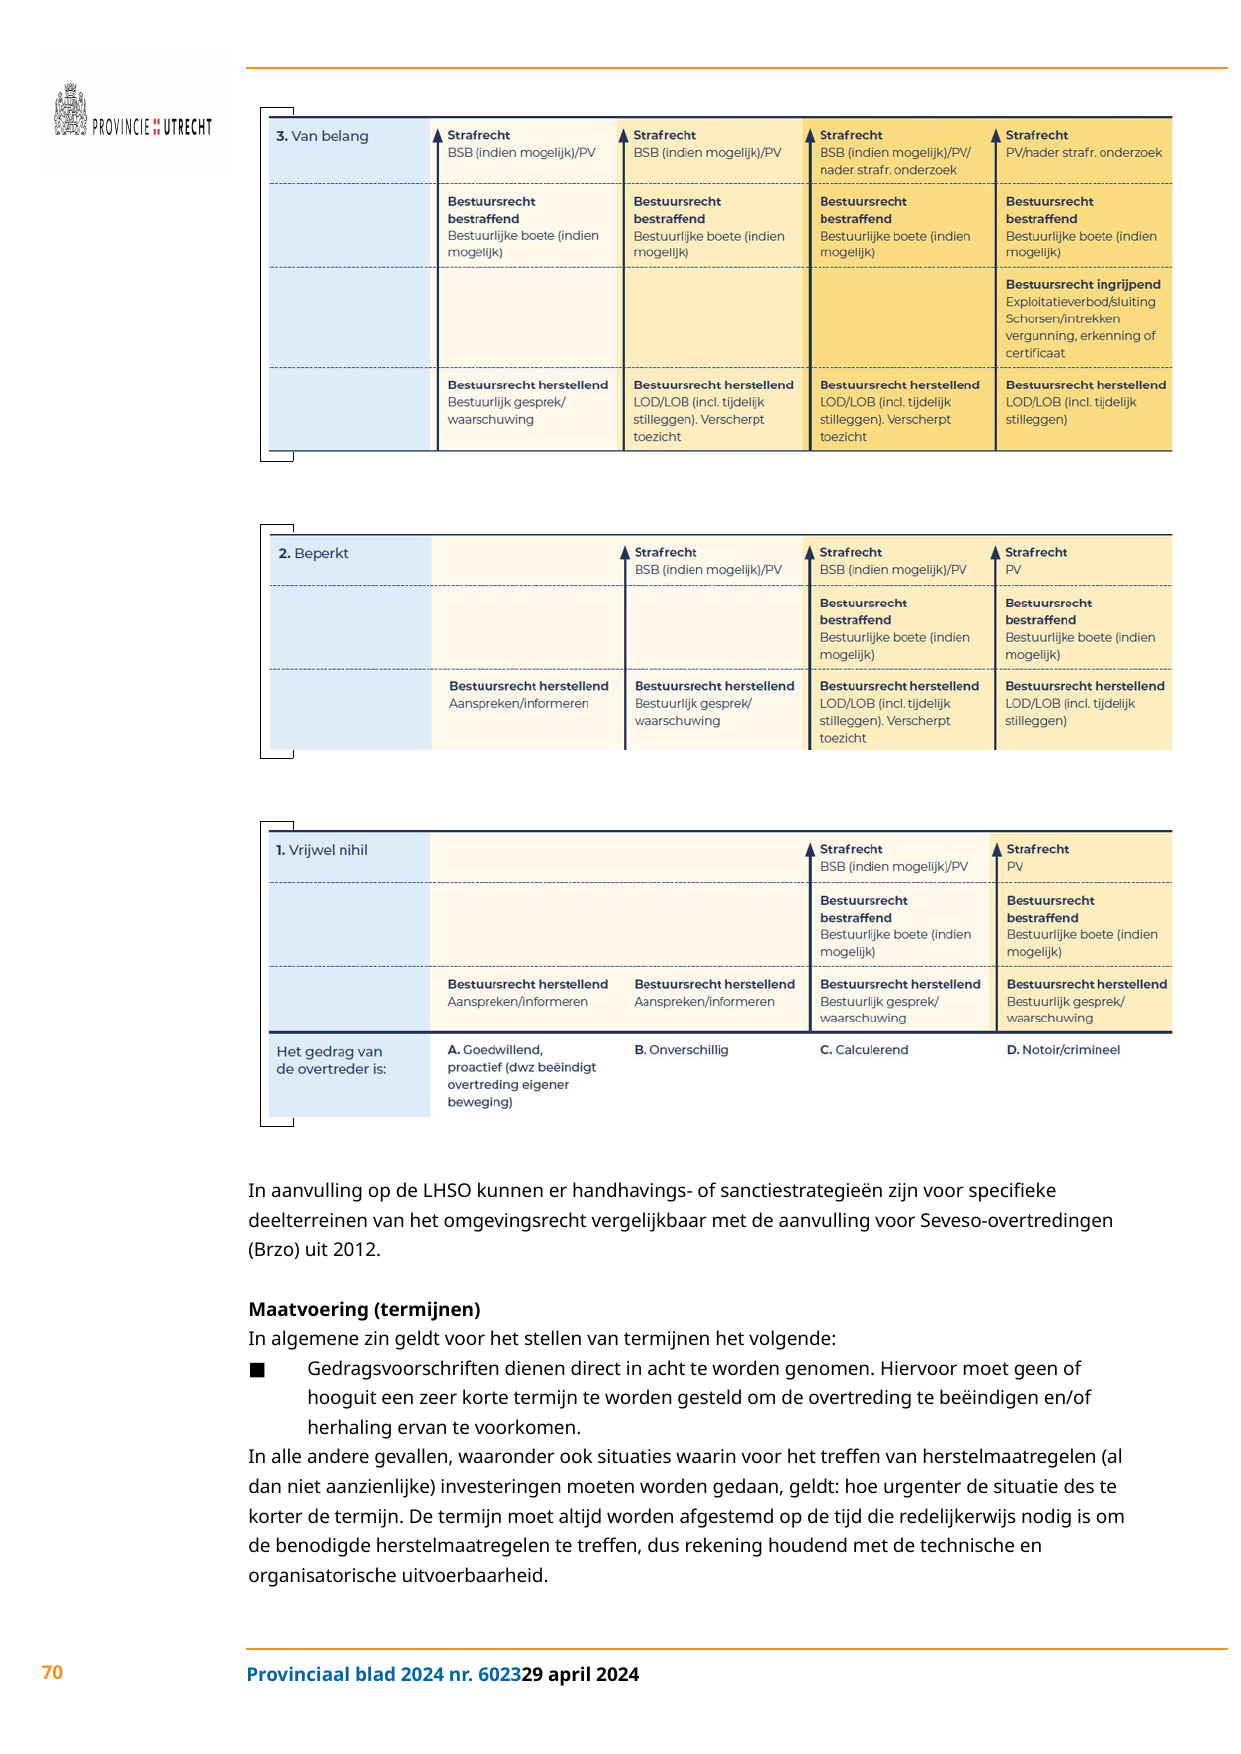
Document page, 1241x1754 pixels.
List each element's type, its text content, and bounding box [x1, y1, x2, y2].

picture [41, 47, 231, 172]
text In alle andere gevallen, waaronder ook situaties waarin voor het treffen van herstelmaatregelen (al dan niet aanzienlijke) investeringen moeten worden gedaan, geldt: hoe urgenter de situatie des te korter de termijn. De termijn moet altijd worden afgestemd op de tijd die redelijkerwijs nodig is om de benodigde herstelmaatregelen te treffen, dus rekening houdend met de technische en organisatorische uitvoerbaarheid. [248, 1444, 1152, 1588]
text In algemene zin geldt voor het stellen van termijnen het volgende: [248, 1325, 1152, 1351]
picture [268, 830, 1173, 1118]
text Maatvoering (termijnen) [248, 1296, 1152, 1321]
text In aanvulling op de LHSO kunnen er handhavings- of sanctiestrategieën zijn voor specifieke deelterreinen van het omgevingsrecht vergelijkbaar met de aanvulling voor Seveso-overtredingen (Brzo) uit 2012. [248, 1177, 1152, 1262]
list Gedragsvoorschriften dienen direct in acht te worden genomen. Hiervoor moet geen of hooguit een zeer korte termijn te worden gesteld om de overtreding te beëindigen en/of herhaling ervan te voorkomen. [248, 1355, 1152, 1440]
picture [268, 115, 1173, 452]
picture [268, 532, 1173, 750]
